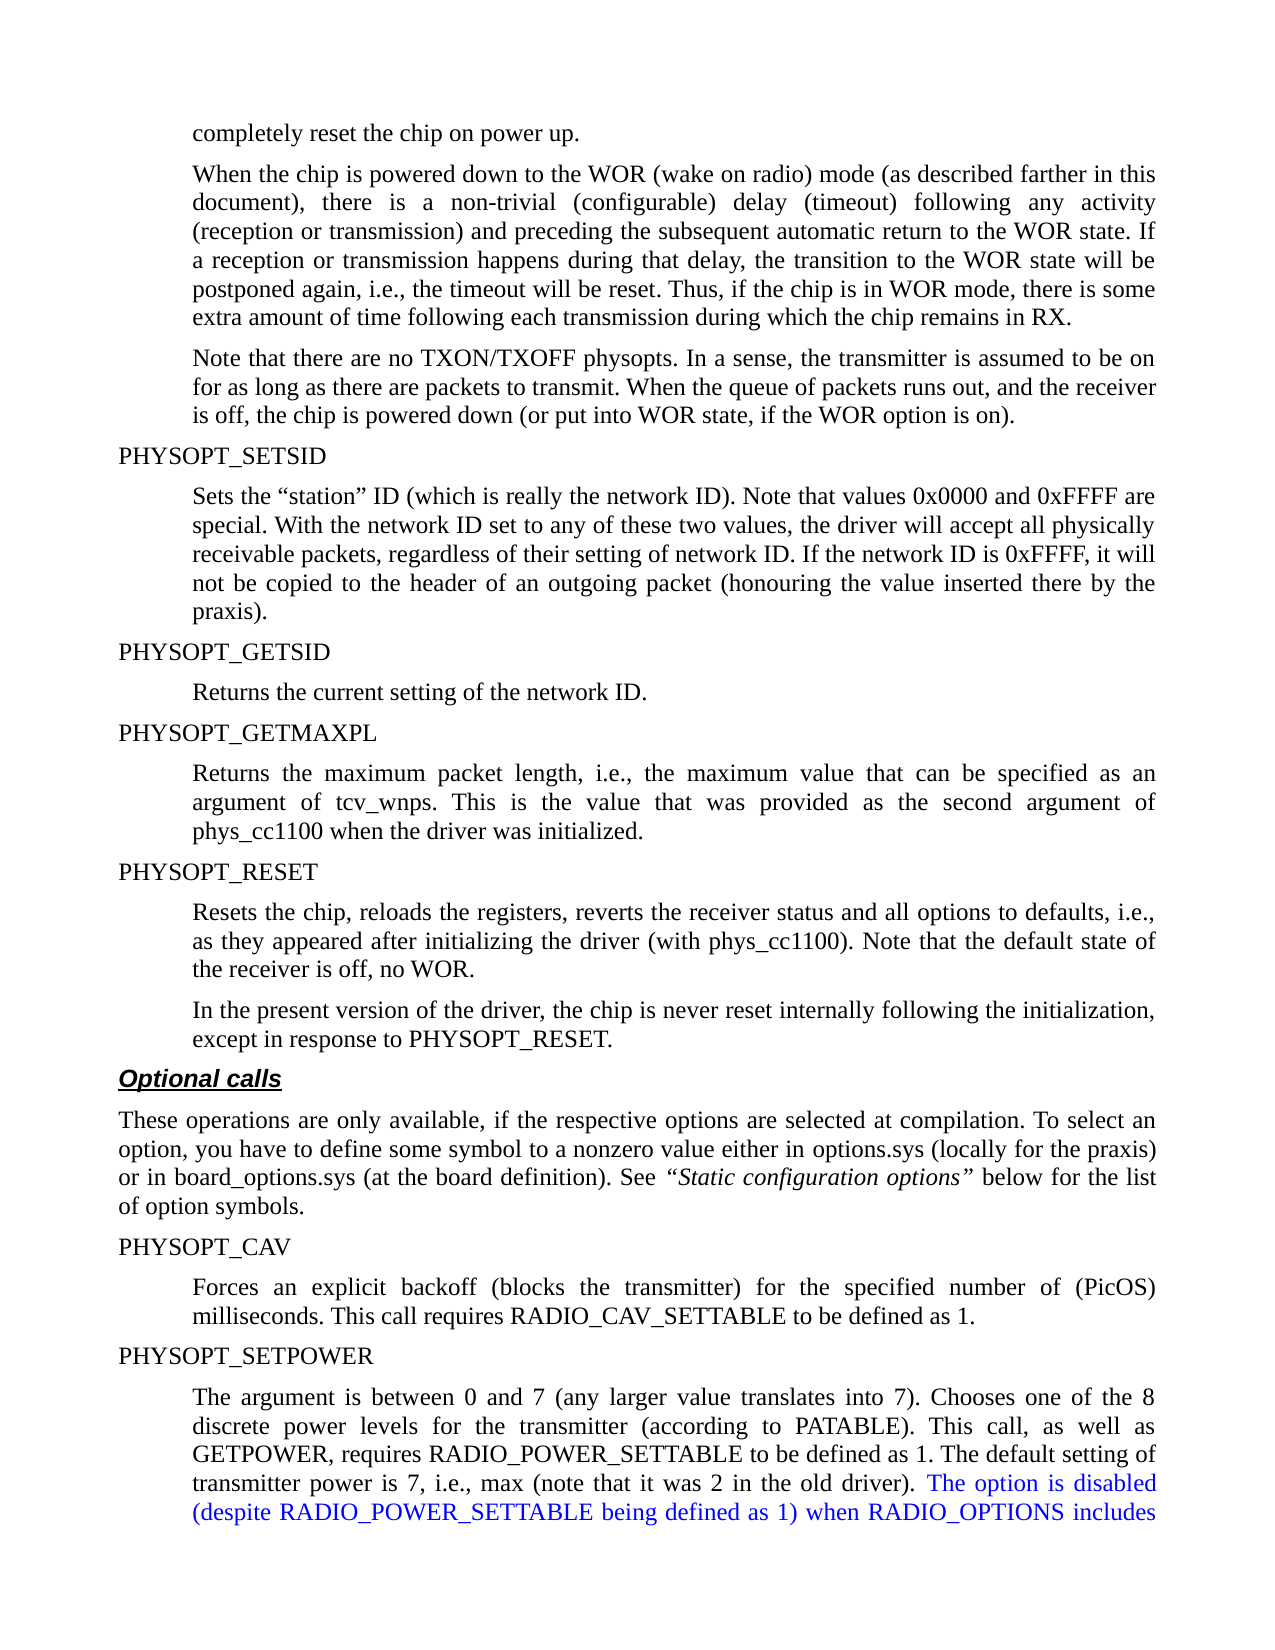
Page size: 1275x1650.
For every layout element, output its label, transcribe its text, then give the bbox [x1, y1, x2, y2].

subtitle Optional calls [118, 1064, 1157, 1093]
text Sets the “station” ID (which is really the network ID). Note that values 0x0000 and 0xFFFF are special. With the network ID set to any of these two values, the driver will accept all physically receivable packets, regardless of their setting of network ID. If the network ID is 0xFFFF, it will not be copied to the header of an outgoing packet (honouring the value inserted there by the praxis). [192, 481, 1157, 625]
text In the present version of the driver, the chip is never reset internally following the initialization, except in response to PHYSOPT_RESET. [192, 995, 1157, 1053]
text Resets the chip, reloads the registers, reverts the receiver status and all options to defaults, i.e., as they appeared after initializing the driver (with phys_cc1100). Note that the default state of the receiver is off, no WOR. [192, 897, 1157, 983]
text completely reset the chip on power up. [192, 118, 1157, 147]
text PHYSOPT_SETPOWER [118, 1341, 1157, 1370]
text Forces an explicit backoff (blocks the transmitter) for the specified number of (PicOS) milliseconds. This call requires RADIO_CAV_SETTABLE to be defined as 1. [192, 1272, 1157, 1330]
text The argument is between 0 and 7 (any larger value translates into 7). Chooses one of the 8 discrete power levels for the transmitter (according to PATABLE). This call, as well as GETPOWER, requires RADIO_POWER_SETTABLE to be defined as 1. The default setting of transmitter power is 7, i.e., max (note that it was 2 in the old driver). The option is disabled (despite RADIO_POWER_SETTABLE being defined as 1) when RADIO_OPTIONS includes [192, 1382, 1157, 1526]
text PHYSOPT_SETSID [118, 441, 1157, 470]
text Returns the current setting of the network ID. [192, 677, 1157, 706]
text When the chip is powered down to the WOR (wake on radio) mode (as described farther in this document), there is a non-trivial (configurable) delay (timeout) following any activity (reception or transmission) and preceding the subsequent automatic return to the WOR state. If a reception or transmission happens during that delay, the transition to the WOR state will be postponed again, i.e., the timeout will be reset. Thus, if the chip is in WOR mode, there is some extra amount of time following each transmission during which the chip remains in RX. [192, 159, 1157, 331]
text Note that there are no TXON/TXOFF physopts. In a sense, the transmitter is assumed to be on for as long as there are packets to transmit. When the queue of packets runs out, and the receiver is off, the chip is powered down (or put into WOR state, if the WOR option is on). [192, 343, 1157, 429]
text PHYSOPT_GETMAXPL [118, 718, 1157, 747]
text PHYSOPT_GETSID [118, 637, 1157, 666]
text PHYSOPT_RESET [118, 857, 1157, 885]
text These operations are only available, if the respective options are selected at compilation. To select an option, you have to define some symbol to a nonzero value either in options.sys (locally for the praxis) or in board_options.sys (at the board definition). See “Static configuration options” below for the list of option symbols. [118, 1105, 1157, 1220]
text PHYSOPT_CAV [118, 1232, 1157, 1260]
text Returns the maximum packet length, i.e., the maximum value that can be specified as an argument of tcv_wnps. This is the value that was provided as the second argument of phys_cc1100 when the driver was initialized. [192, 758, 1157, 845]
